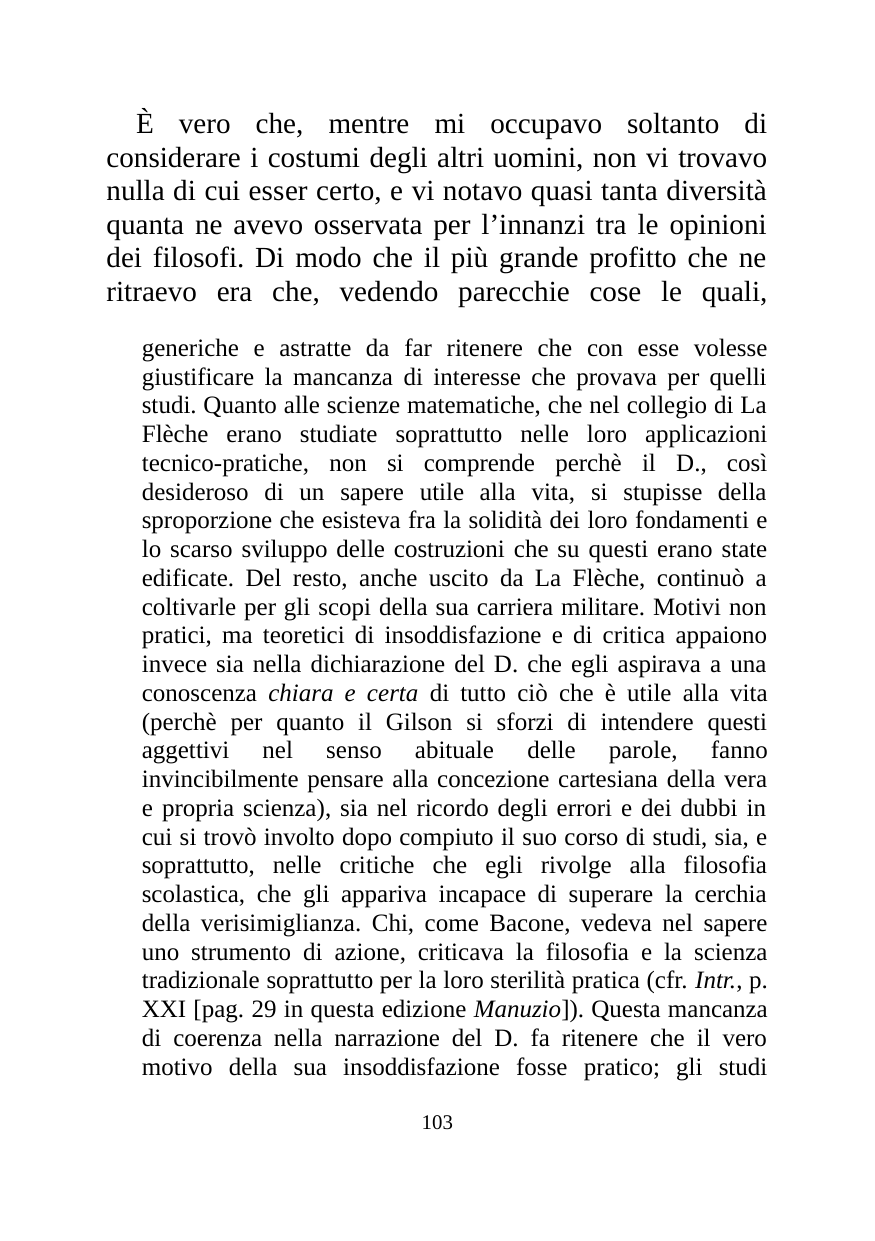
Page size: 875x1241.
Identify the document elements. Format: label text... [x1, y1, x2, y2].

text generiche e astratte da far ritenere che con esse volesse giustificare la mancanza di interesse che provava per quelli studi. Quanto alle scienze matematiche, che nel collegio di La Flèche erano studiate soprattutto nelle loro applicazioni tecnico-pratiche, non si comprende perchè il D., così desideroso di un sapere utile alla vita, si stupisse della sproporzione che esisteva fra la solidità dei loro fondamenti e lo scarso sviluppo delle costruzioni che su questi erano state edificate. Del resto, anche uscito da La Flèche, continuò a coltivarle per gli scopi della sua carriera militare. Motivi non pratici, ma teoretici di insoddisfazione e di critica appaiono invece sia nella dichiarazione del D. che egli aspirava a una conoscenza chiara e certa di tutto ciò che è utile alla vita (perchè per quanto il Gilson si sforzi di intendere questi aggettivi nel senso abituale delle parole, fanno invincibilmente pensare alla concezione cartesiana della vera e propria scienza), sia nel ricordo degli errori e dei dubbi in cui si trovò involto dopo compiuto il suo corso di studi, sia, e soprattutto, nelle critiche che egli rivolge alla filosofia scolastica, che gli appariva incapace di superare la cerchia della verisimiglianza. Chi, come Bacone, vedeva nel sapere uno strumento di azione, criticava la filosofia e la scienza tradizionale soprattutto per la loro sterilità pratica (cfr. Intr., p. XXI [pag. 29 in questa edizione Manuzio]). Questa mancanza di coerenza nella narrazione del D. fa ritenere che il vero motivo della sua insoddisfazione fosse pratico; gli studi [106, 333, 768, 1080]
text È vero che, mentre mi occupavo soltanto di considerare i costumi degli altri uomini, non vi trovavo nulla di cui esser certo, e vi notavo quasi tanta diversità quanta ne avevo osservata per l’innanzi tra le opinioni dei filosofi. Di modo che il più grande profitto che ne ritraevo era che, vedendo parecchie cose le quali, [106, 106, 768, 307]
